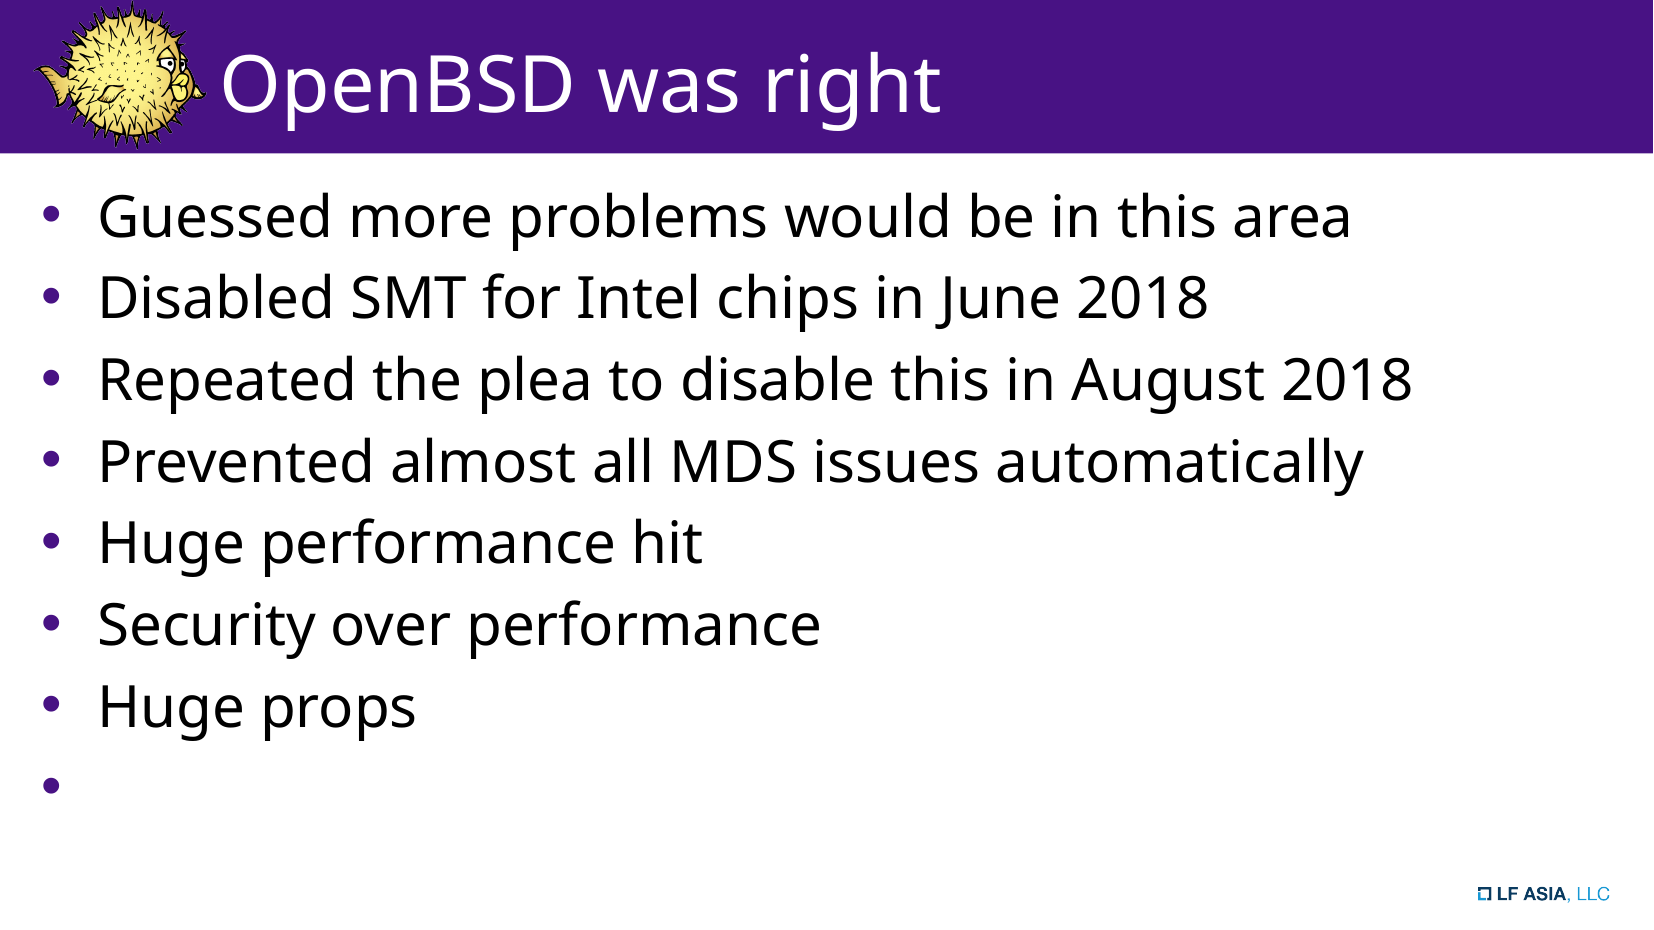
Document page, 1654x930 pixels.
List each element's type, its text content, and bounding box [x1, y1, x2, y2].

picture [1520, 885, 1563, 904]
title OpenBSD was right [34, 8, 1551, 154]
list Guessed more problems would be in this area Disabled SMT for Intel chips in June 2018 Repeated the plea to disable this in August 2018 Prevented almost all MDS issues automatically Huge performance hit Security over performance Huge props [25, 171, 1651, 786]
picture [33, 0, 207, 151]
